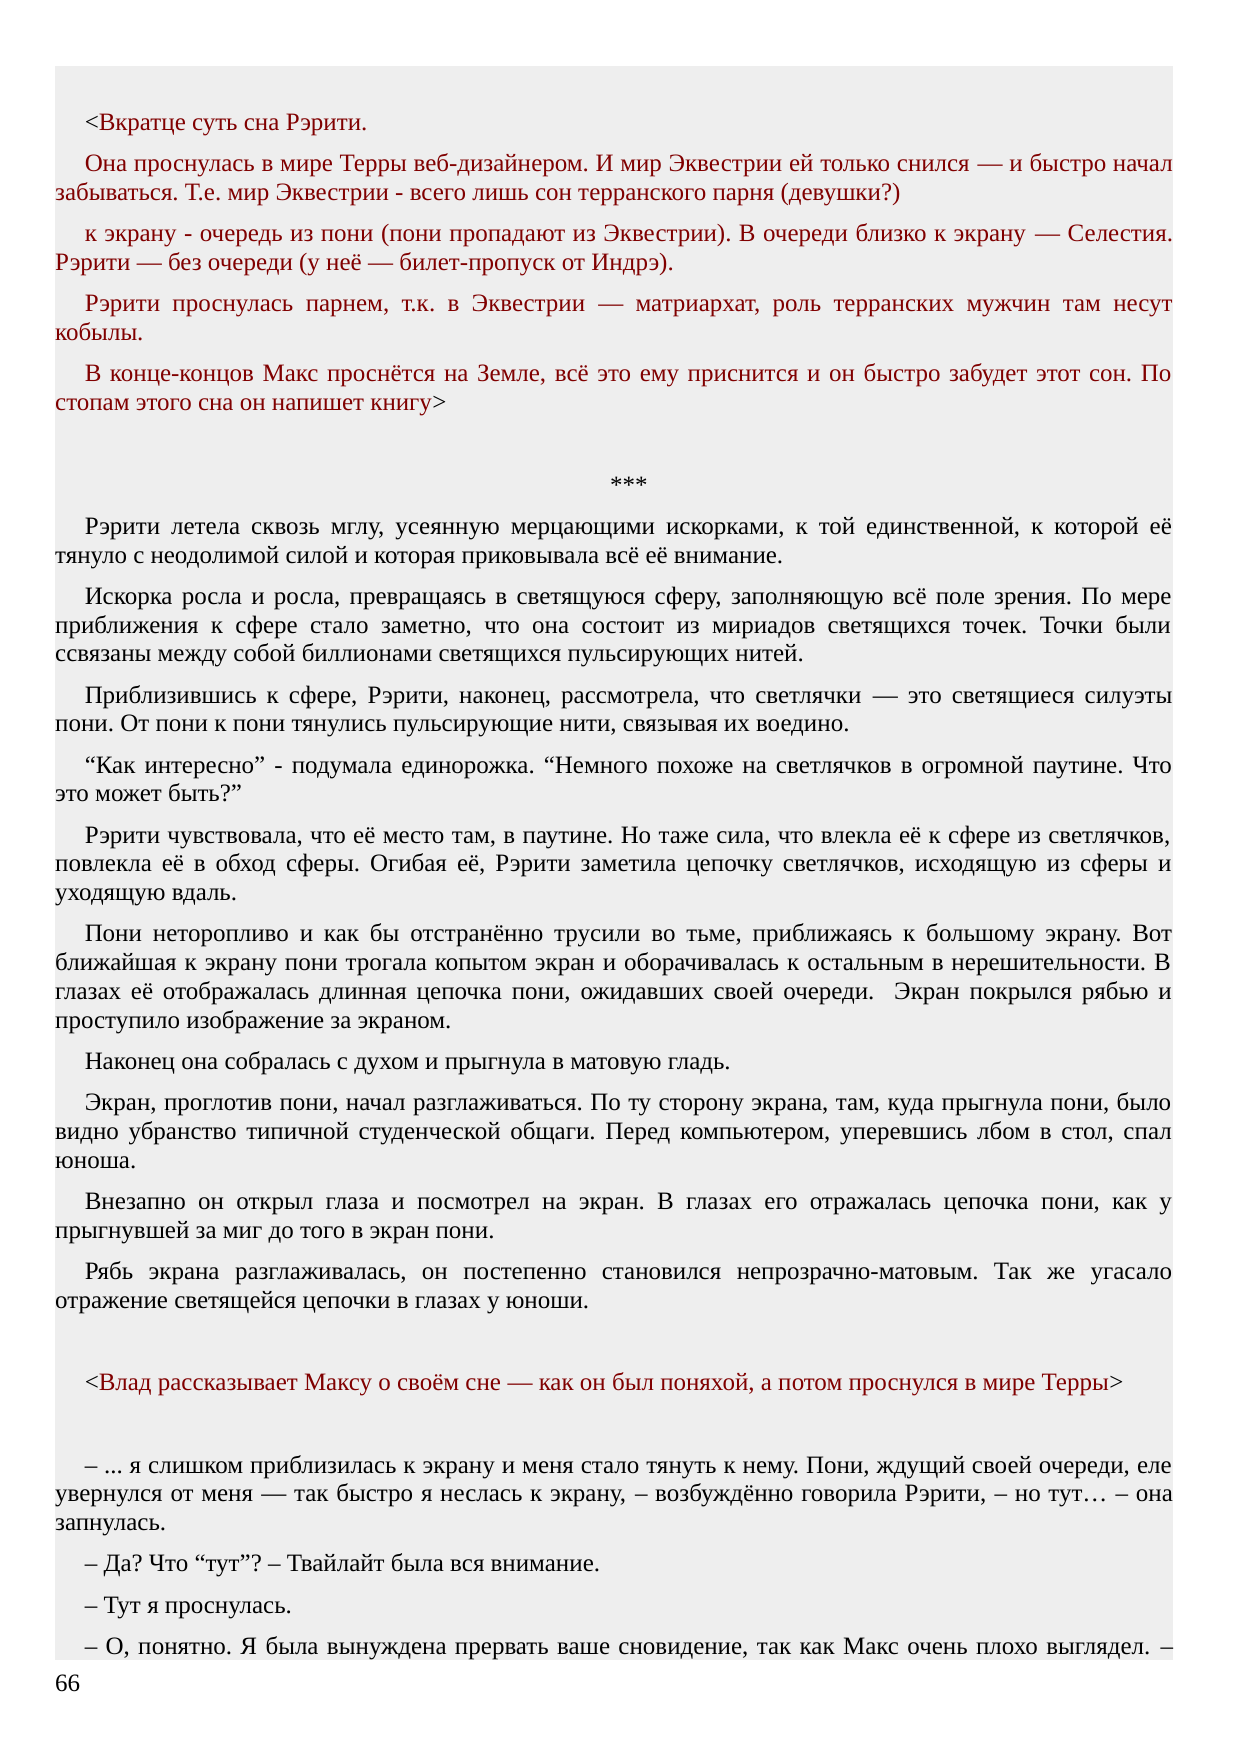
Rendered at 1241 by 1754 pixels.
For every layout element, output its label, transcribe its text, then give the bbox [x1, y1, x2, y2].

text *** [55, 470, 1173, 498]
text Рэрити чувствовала, что её место там, в паутине. Но таже сила, что влекла её к сфере из светлячков, повлекла её в обход сферы. Огибая её, Рэрити заметила цепочку светлячков, исходящую из сферы и уходящую вдаль. [55, 820, 1173, 906]
text к экрану - очередь из пони (пони пропадают из Эквестрии). В очереди близко к экрану — Селестия. Рэрити — без очереди (у неё — билет-пропуск от Индрэ). [55, 218, 1173, 276]
text – Тут я проснулась. [55, 1590, 1173, 1618]
text В конце-концов Макс проснётся на Земле, всё это ему приснится и он быстро забудет этот сон. По стопам этого сна он напишет книгу> [55, 358, 1173, 416]
text Она проснулась в мире Терры веб-дизайнером. И мир Эквестрии ей только снился — и быстро начал забываться. Т.е. мир Эквестрии - всего лишь сон терранского парня (девушки?) [55, 148, 1173, 206]
text Наконец она собралась с духом и прыгнула в матовую гладь. [55, 1046, 1173, 1075]
text Внезапно он открыл глаза и посмотрел на экран. В глазах его отражалась цепочка пони, как у прыгнувшей за миг до того в экран пони. [55, 1186, 1173, 1243]
text Рэрити проснулась парнем, т.к. в Эквестрии — матриархат, роль терранских мужчин там несут кобылы. [55, 288, 1173, 346]
text Приблизившись к сфере, Рэрити, наконец, рассмотрела, что светлячки — это светящиеся силуэты пони. От пони к пони тянулись пульсирующие нити, связывая их воедино. [55, 680, 1173, 737]
text “Как интересно” - подумала единорожка. “Немного похоже на светлячков в огромной паутине. Что это может быть?” [55, 750, 1173, 807]
text <Вкратце суть сна Рэрити. [55, 107, 1173, 136]
text Рэрити летела сквозь мглу, усеянную мерцающими искорками, к той единственной, к которой её тянуло с неодолимой силой и которая приковывала всё её внимание. [55, 511, 1173, 568]
text <Влад рассказывает Максу о своём сне — как он был поняхой, а потом проснулся в мире Терры> [55, 1367, 1173, 1396]
text – О, понятно. Я была вынуждена прервать ваше сновидение, так как Макс очень плохо выглядел. – [55, 1631, 1173, 1660]
text – ... я слишком приблизилась к экрану и меня стало тянуть к нему. Пони, ждущий своей очереди, еле увернулся от меня — так быстро я неслась к экрану, – возбуждённо говорила Рэрити, – но тут… – она запнулась. [55, 1450, 1173, 1536]
text Рябь экрана разглаживалась, он постепенно становился непрозрачно-матовым. Так же угасало отражение светящейся цепочки в глазах у юноши. [55, 1256, 1173, 1313]
text Пони неторопливо и как бы отстранённо трусили во тьме, приближаясь к большому экрану. Вот ближайшая к экрану пони трогала копытом экран и оборачивалась к остальным в нерешительности. В глазах её отображалась длинная цепочка пони, ожидавших своей очереди. Экран покрылся рябью и проступило изображение за экраном. [55, 918, 1173, 1033]
text Экран, проглотив пони, начал разглаживаться. По ту сторону экрана, там, куда прыгнула пони, было видно убранство типичной студенческой общаги. Перед компьютером, уперевшись лбом в стол, спал юноша. [55, 1087, 1173, 1173]
text Искорка росла и росла, превращаясь в светящуюся сферу, заполняющую всё поле зрения. По мере приближения к сфере стало заметно, что она состоит из мириадов светящихся точек. Точки были ссвязаны между собой биллионами светящихся пульсирующих нитей. [55, 581, 1173, 667]
text – Да? Что “тут”? – Твайлайт была вся внимание. [55, 1548, 1173, 1577]
